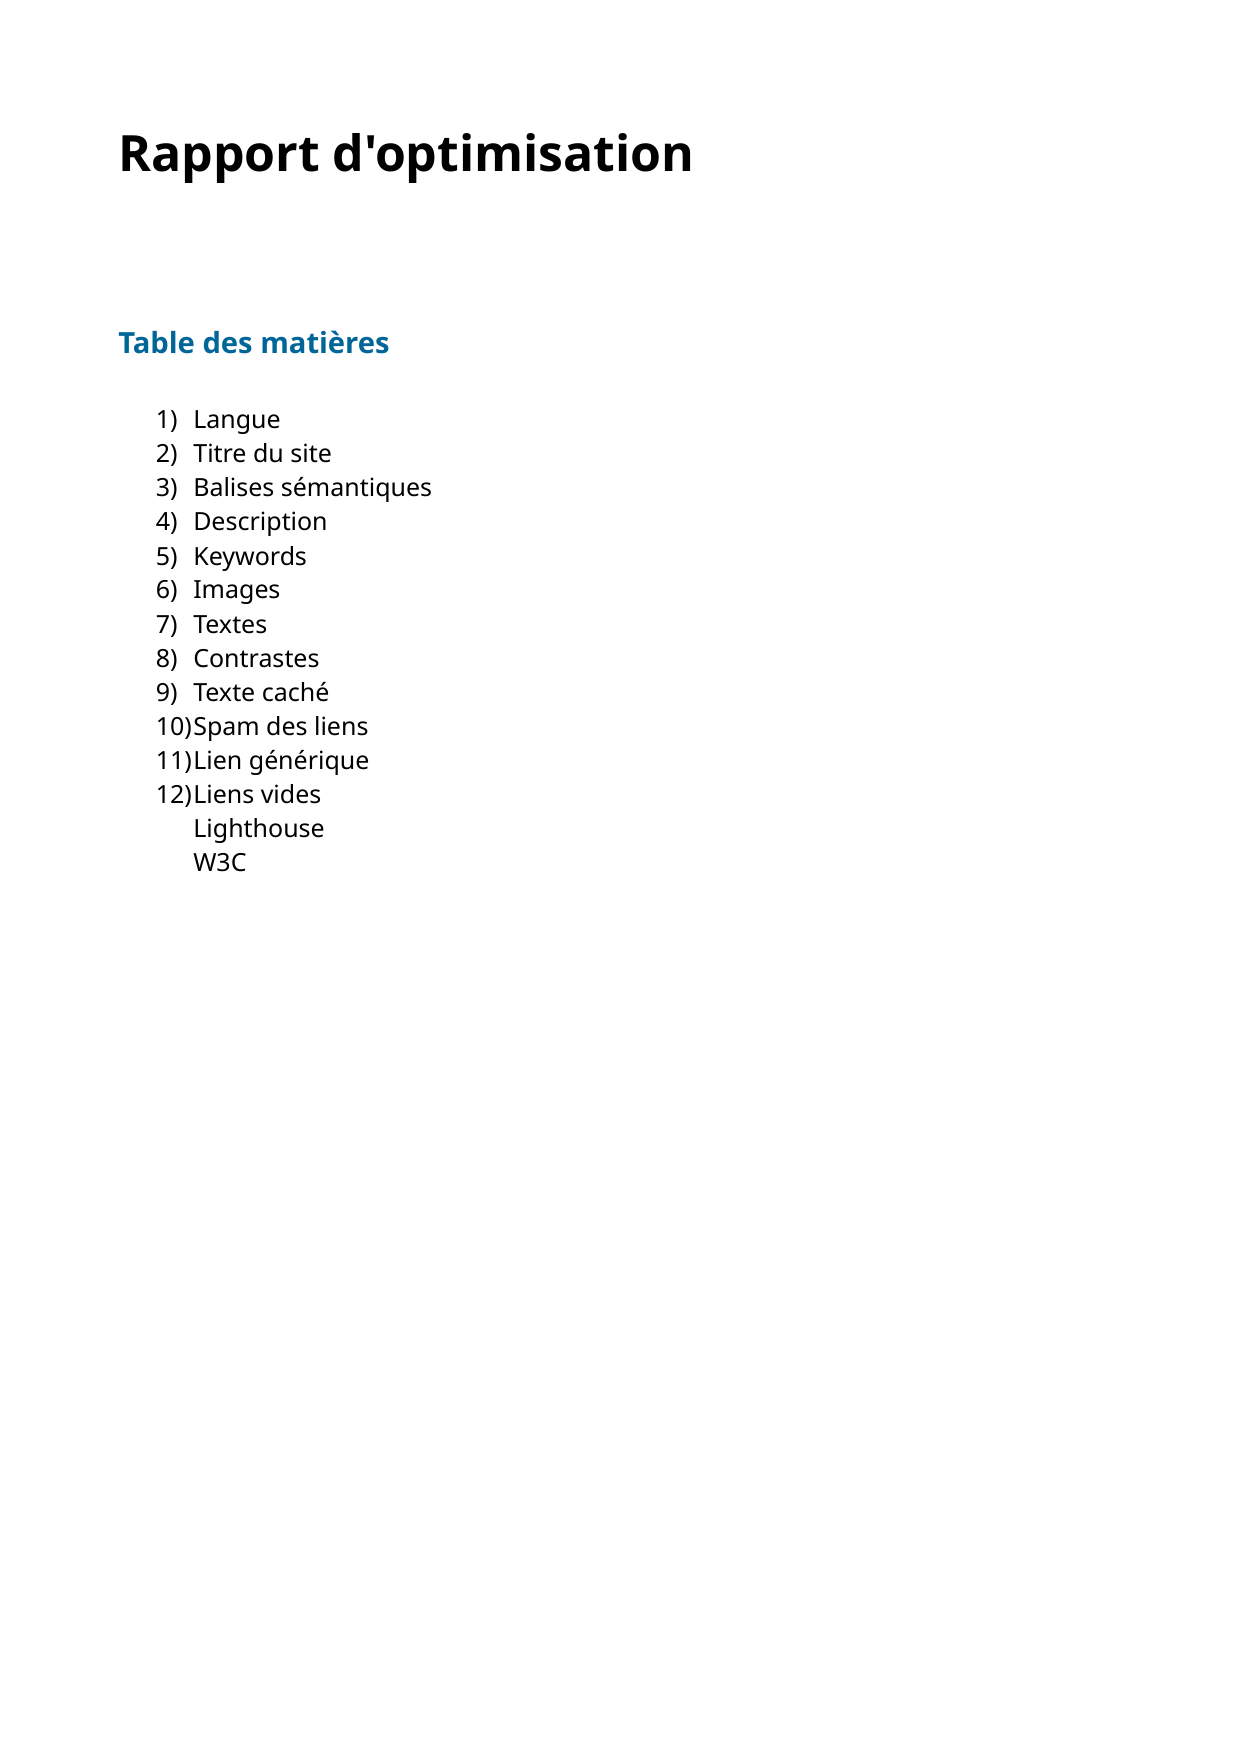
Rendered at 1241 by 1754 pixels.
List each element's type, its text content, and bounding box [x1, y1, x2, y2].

list Lien générique [156, 742, 1122, 777]
list Titre du site [156, 436, 1122, 470]
text Rapport d'optimisation [118, 118, 1122, 186]
list Contrastes [156, 640, 1122, 674]
list Keywords [156, 538, 1122, 572]
text Table des matières [118, 322, 1122, 362]
list Liens vides [156, 777, 1122, 811]
list Textes [156, 606, 1122, 640]
list W3C [156, 845, 1122, 879]
list Lighthouse [156, 811, 1122, 845]
list Images [156, 572, 1122, 606]
list Texte caché [156, 674, 1122, 708]
list Spam des liens [156, 708, 1122, 742]
list Description [156, 504, 1122, 538]
list Balises sémantiques [156, 470, 1122, 504]
list Langue [156, 402, 1122, 436]
